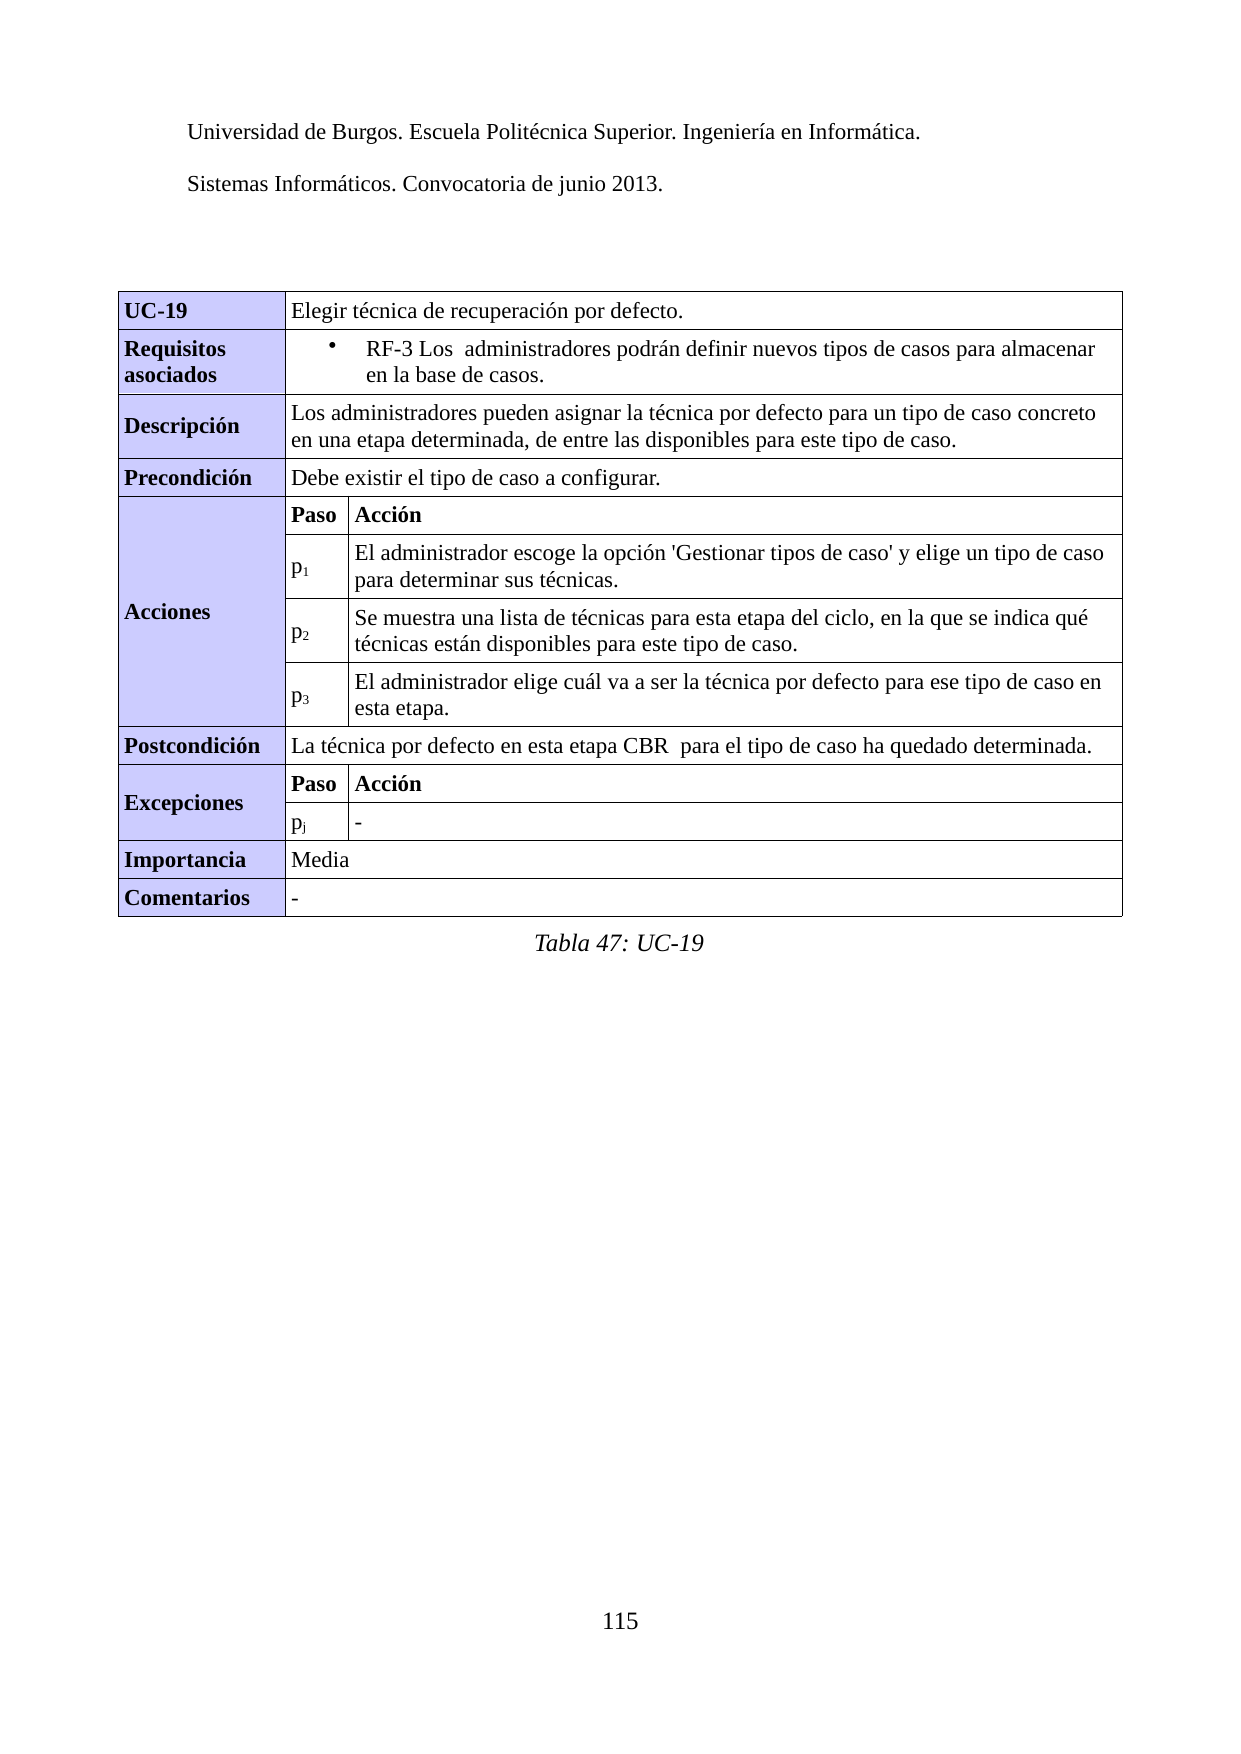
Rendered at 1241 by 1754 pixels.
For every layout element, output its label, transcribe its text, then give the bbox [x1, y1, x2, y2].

table_cell p2 [286, 599, 348, 662]
table_header UC-19 [119, 292, 285, 329]
table_cell Paso [286, 497, 348, 533]
table_cell p3 [286, 663, 348, 726]
table_cell Importancia [119, 841, 285, 878]
table_cell El administrador elige cuál va a ser la técnica por defecto para ese tipo de caso en esta etapa. [349, 663, 1122, 726]
table_cell Descripción [119, 395, 285, 458]
table_cell El administrador escoge la opción 'Gestionar tipos de caso' y elige un tipo de caso para determinar sus técnicas. [349, 535, 1122, 598]
table_cell Paso [286, 765, 348, 802]
table_cell RF-3 Los administradores podrán definir nuevos tipos de casos para almacenar en la base de casos. [286, 330, 1122, 393]
table_cell La técnica por defecto en esta etapa CBR para el tipo de caso ha quedado determinada. [286, 727, 1122, 764]
table_cell - [286, 879, 1122, 916]
text Tabla 47: UC-19 [118, 928, 1122, 957]
table_cell p1 [286, 535, 348, 598]
table_cell Excepciones [119, 765, 285, 840]
table_cell Requisitos asociados [119, 330, 285, 393]
table_cell - [349, 803, 1122, 840]
table_cell pj [286, 803, 348, 840]
table_cell Acción [349, 497, 1122, 533]
table_cell Comentarios [119, 879, 285, 916]
table_cell Media [286, 841, 1122, 878]
table_header Elegir técnica de recuperación por defecto. [286, 292, 1122, 329]
table_cell Postcondición [119, 727, 285, 764]
table_cell Debe existir el tipo de caso a configurar. [286, 459, 1122, 496]
table_cell Acciones [119, 497, 285, 726]
table_cell Los administradores pueden asignar la técnica por defecto para un tipo de caso concreto en una etapa determinada, de entre las disponibles para este tipo de caso. [286, 395, 1122, 458]
table_cell Acción [349, 765, 1122, 802]
table_cell Se muestra una lista de técnicas para esta etapa del ciclo, en la que se indica qué técnicas están disponibles para este tipo de caso. [349, 599, 1122, 662]
table_cell Precondición [119, 459, 285, 496]
